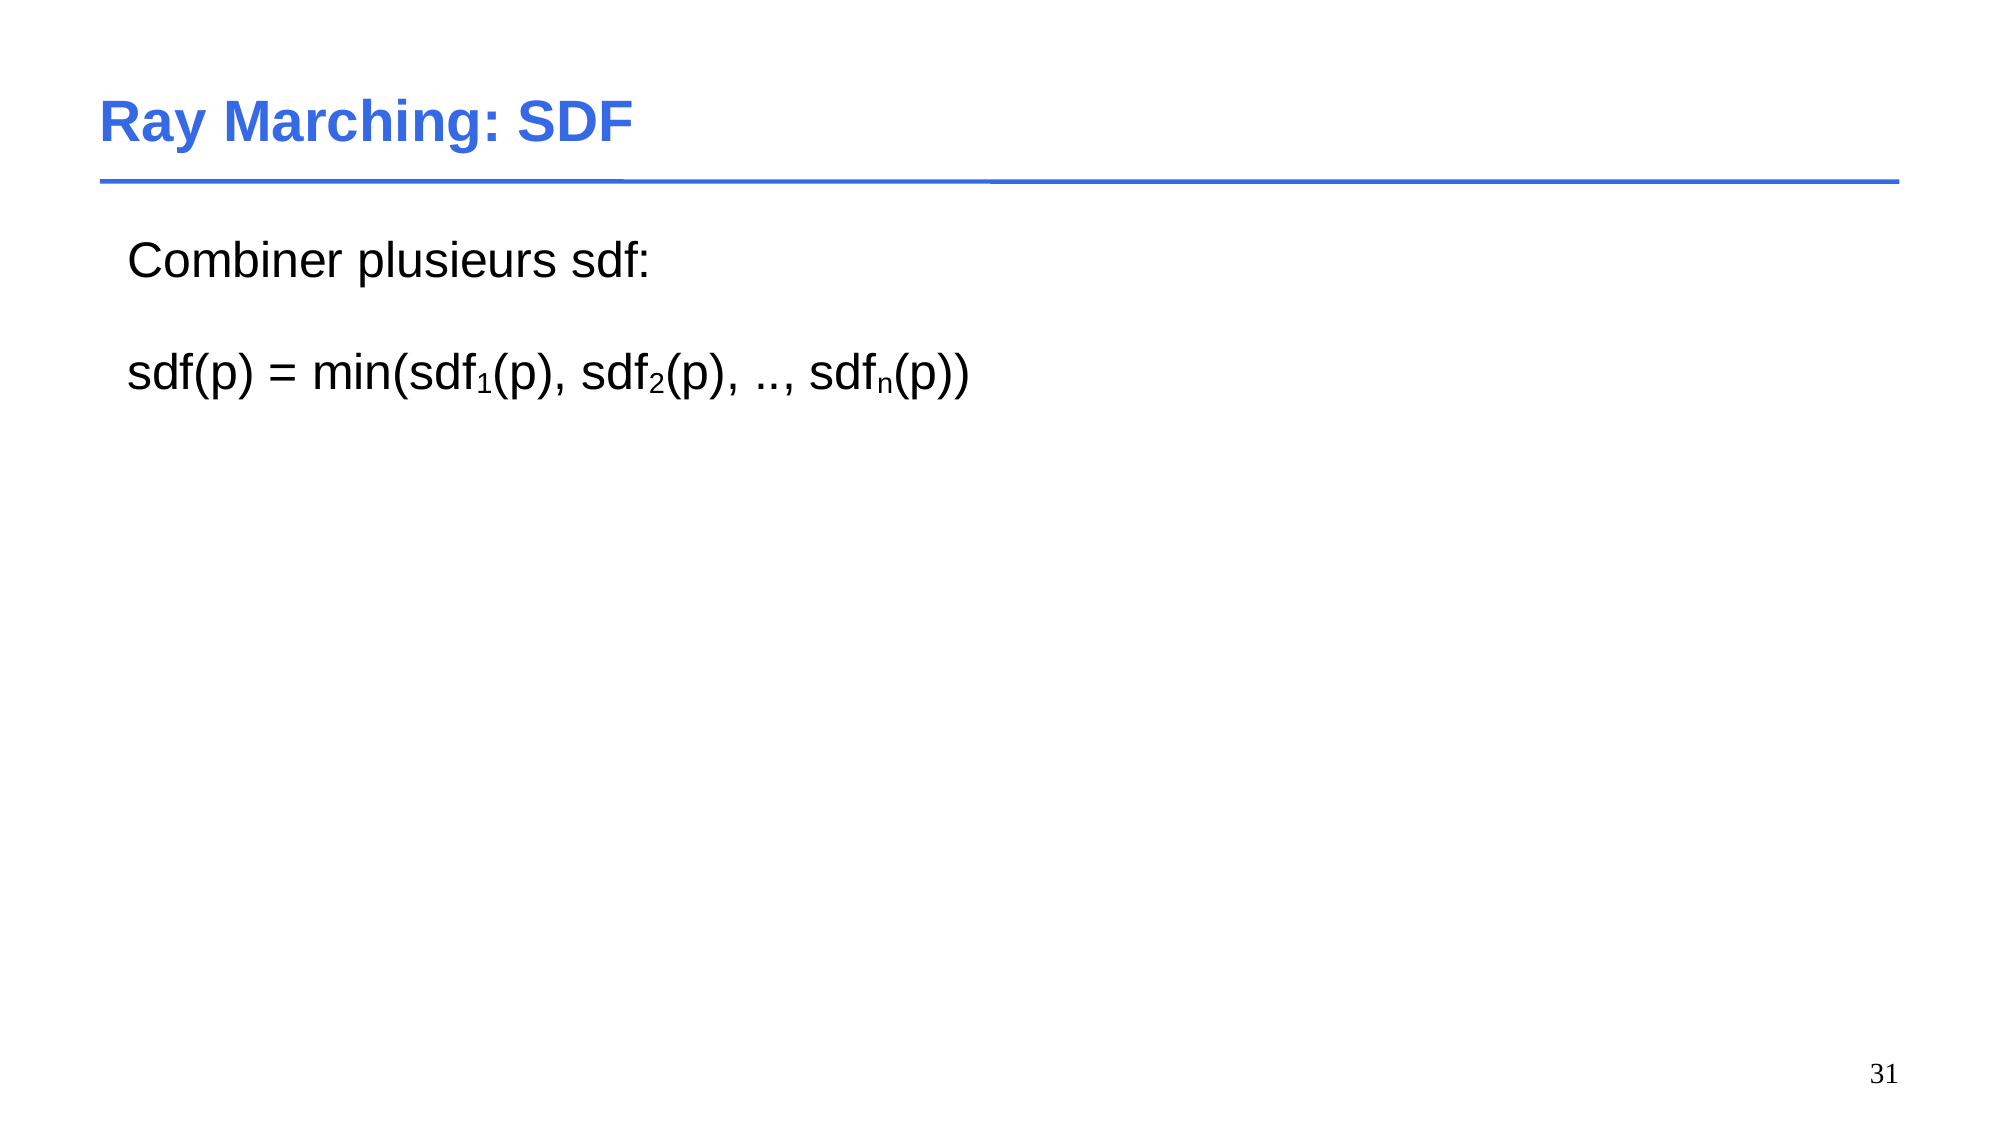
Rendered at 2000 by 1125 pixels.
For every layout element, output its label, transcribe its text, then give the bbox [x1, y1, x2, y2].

title Ray Marching: SDF [99, 27, 1900, 215]
text_box Combiner plusieurs sdf: sdf(p) = min(sdf1(p), sdf2(p), .., sdfn(p)) [112, 224, 1688, 408]
